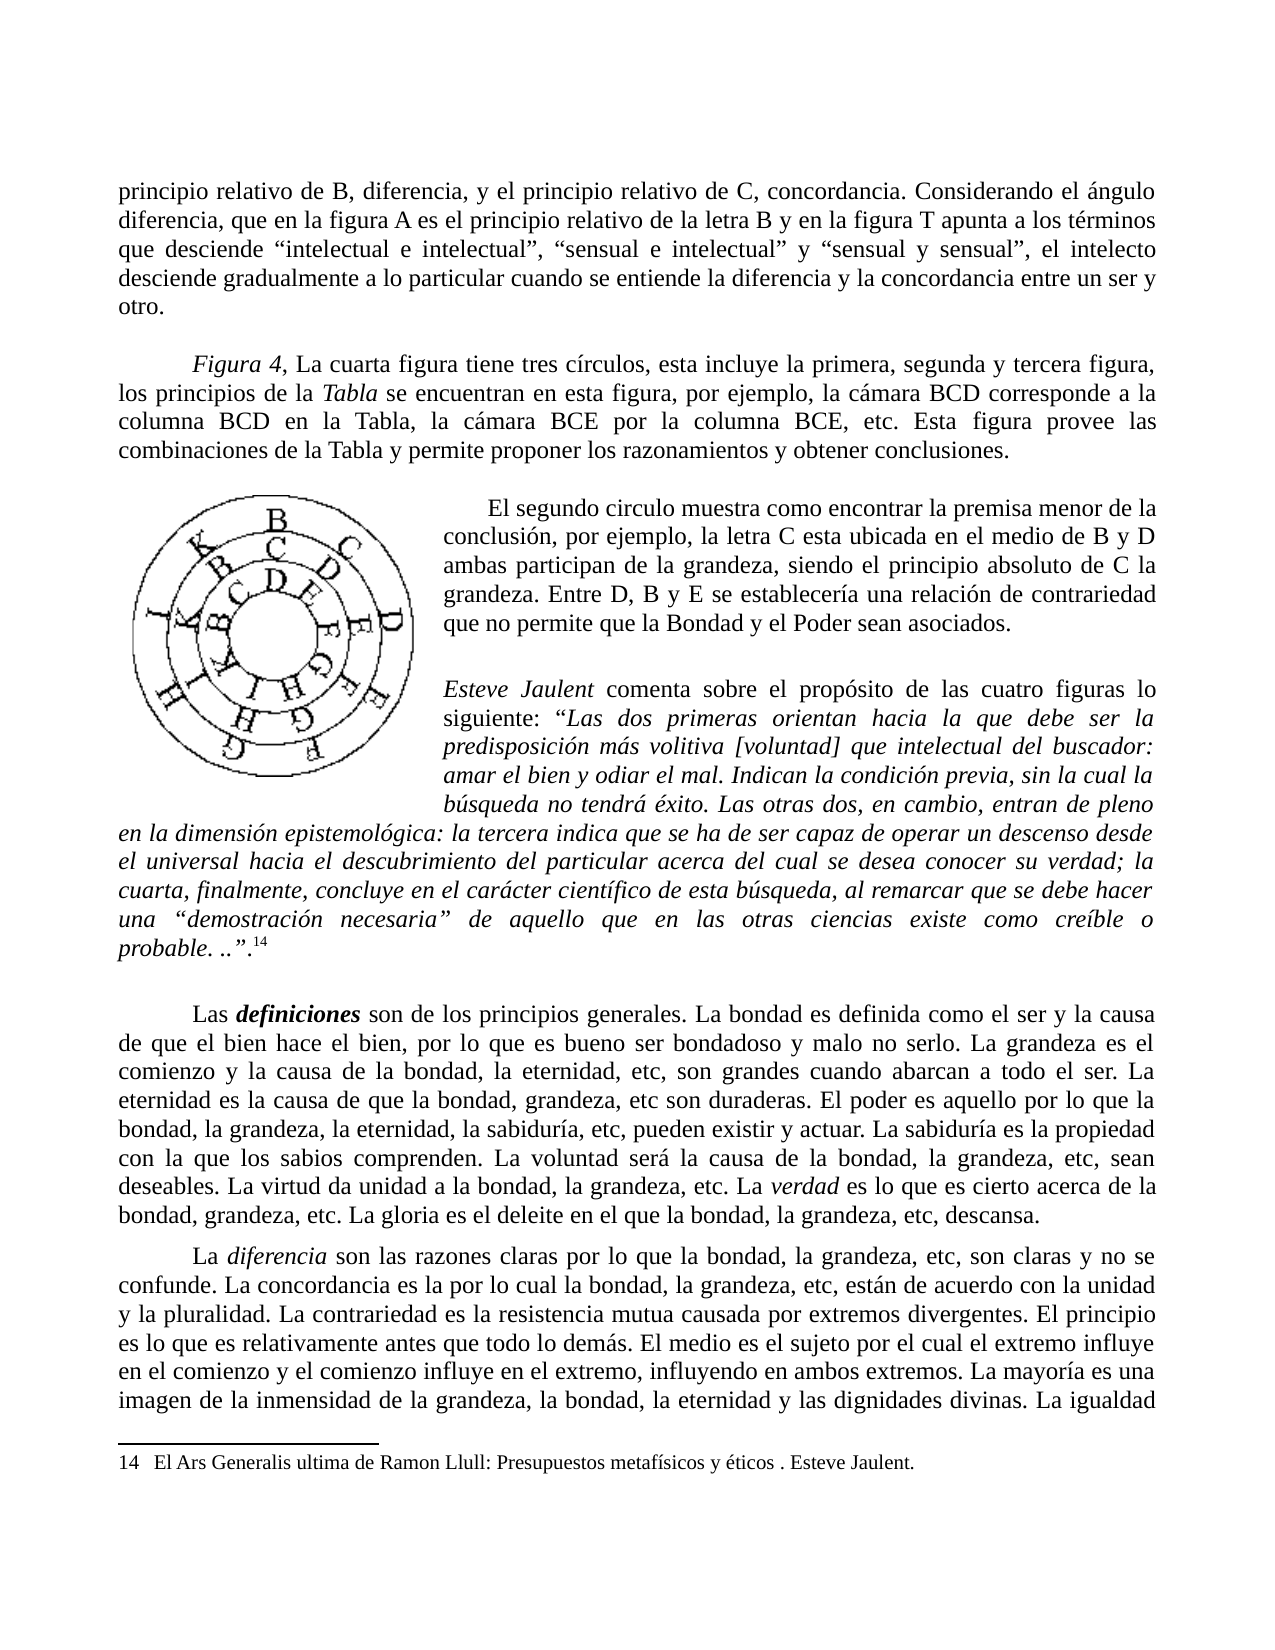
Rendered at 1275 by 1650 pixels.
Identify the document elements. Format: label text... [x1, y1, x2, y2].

text El segundo circulo muestra como encontrar la premisa menor de la conclusión, por ejemplo, la letra C esta ubicada en el medio de B y D ambas participan de la grandeza, siendo el principio absoluto de C la grandeza. Entre D, B y E se establecería una relación de contrariedad que no permite que la Bondad y el Poder sean asociados. [118, 493, 1157, 636]
text La diferencia son las razones claras por lo que la bondad, la grandeza, etc, son claras y no se confunde. La concordancia es la por lo cual la bondad, la grandeza, etc, están de acuerdo con la unidad y la pluralidad. La contrariedad es la resistencia mutua causada por extremos divergentes. El principio es lo que es relativamente antes que todo lo demás. El medio es el sujeto por el cual el extremo influye en el comienzo y el comienzo influye en el extremo, influyendo en ambos extremos. La mayoría es una imagen de la inmensidad de la grandeza, la bondad, la eternidad y las dignidades divinas. La igualdad [118, 1241, 1157, 1414]
text El Ars Generalis ultima de Ramon Llull: Presupuestos metafísicos y éticos . Esteve Jaulent. [118, 1449, 1157, 1474]
subtitle Las definiciones son de los principios generales. La bondad es definida como el ser y la causa de que el bien hace el bien, por lo que es bueno ser bondadoso y malo no serlo. La grandeza es el comienzo y la causa de la bondad, la eternidad, etc, son grandes cuando abarcan a todo el ser. La eternidad es la causa de que la bondad, grandeza, etc son duraderas. El poder es aquello por lo que la bondad, la grandeza, la eternidad, la sabiduría, etc, pueden existir y actuar. La sabiduría es la propiedad con la que los sabios comprenden. La voluntad será la causa de la bondad, la grandeza, etc, sean deseables. La virtud da unidad a la bondad, la grandeza, etc. La verdad es lo que es cierto acerca de la bondad, grandeza, etc. La gloria es el deleite en el que la bondad, la grandeza, etc, descansa. [118, 999, 1157, 1229]
text Figura 4, La cuarta figura tiene tres círculos, esta incluye la primera, segunda y tercera figura, los principios de la Tabla se encuentran en esta figura, por ejemplo, la cámara BCD corresponde a la columna BCD en la Tabla, la cámara BCE por la columna BCE, etc. Esta figura provee las combinaciones de la Tabla y permite proponer los razonamientos y obtener conclusiones. [118, 349, 1157, 464]
text principio relativo de B, diferencia, y el principio relativo de C, concordancia. Considerando el ángulo diferencia, que en la figura A es el principio relativo de la letra B y en la figura T apunta a los términos que desciende “intelectual e intelectual”, “sensual e intelectual” y “sensual y sensual”, el intelecto desciende gradualmente a lo particular cuando se entiende la diferencia y la concordancia entre un ser y otro. [118, 176, 1157, 320]
picture [132, 495, 414, 777]
subtitle Esteve Jaulent comenta sobre el propósito de las cuatro figuras lo siguiente: “Las dos primeras orientan hacia la que debe ser la predisposición más volitiva [voluntad] que intelectual del buscador: amar el bien y odiar el mal. Indican la condición previa, sin la cual la búsqueda no tendrá éxito. Las otras dos, en cambio, entran de pleno en la dimensión epistemológica: la tercera indica que se ha de ser capaz de operar un descenso desde el universal hacia el descubrimiento del particular acerca del cual se desea conocer su verdad; la cuarta, finalmente, concluye en el carácter científico de esta búsqueda, al remarcar que se debe hacer una “demostración necesaria” de aquello que en las otras ciencias existe como creíble o probable. ..”. [118, 674, 1157, 961]
